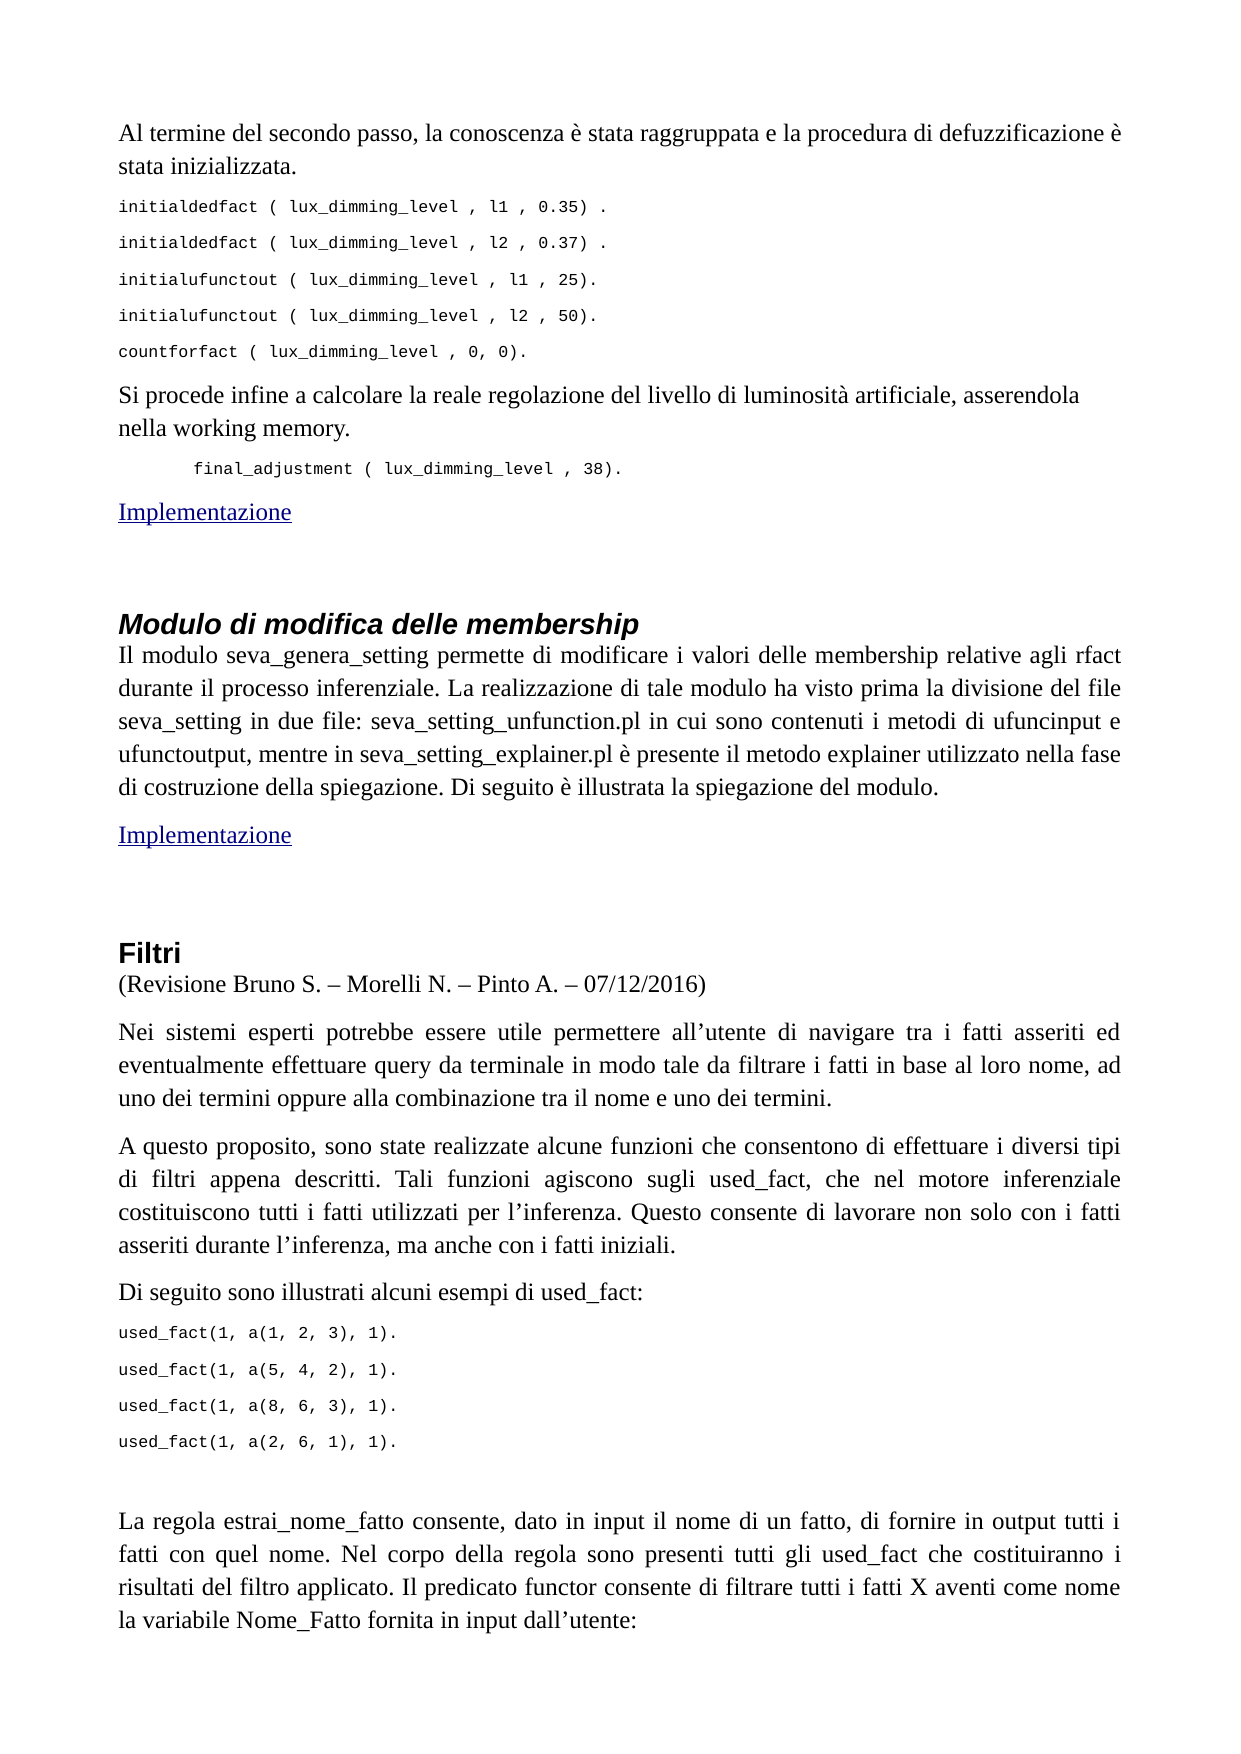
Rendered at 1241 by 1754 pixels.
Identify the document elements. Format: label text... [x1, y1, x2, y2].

text used_fact(1, a(1, 2, 3), 1). [118, 1325, 1122, 1344]
text initialufunctout ( lux_dimming_level , l1 , 25). [118, 271, 1122, 290]
text countforfact ( lux_dimming_level , 0, 0). [118, 344, 1122, 363]
text Implementazione [118, 497, 1122, 526]
text La regola estrai_nome_fatto consente, dato in input il nome di un fatto, di fornire in output tutti i fatti con quel nome. Nel corpo della regola sono presenti tutti gli used_fact che costituiranno i risultati del filtro applicato. Il predicato functor consente di filtrare tutti i fatti X aventi come nome la variabile Nome_Fatto fornita in input dall’utente: [118, 1506, 1122, 1634]
text Nei sistemi esperti potrebbe essere utile permettere all’utente di navigare tra i fatti asseriti ed eventualmente effettuare query da terminale in modo tale da filtrare i fatti in base al loro nome, ad uno dei termini oppure alla combinazione tra il nome e uno dei termini. [118, 1017, 1122, 1112]
text used_fact(1, a(5, 4, 2), 1). [118, 1361, 1122, 1380]
text Implementazione [118, 820, 1122, 849]
text used_fact(1, a(8, 6, 3), 1). [118, 1397, 1122, 1416]
text Si procede infine a calcolare la reale regolazione del livello di luminosità artificiale, asserendola nella working memory. [118, 380, 1122, 442]
text initialdedfact ( lux_dimming_level , l1 , 0.35) . [118, 199, 1122, 218]
text Di seguito sono illustrati alcuni esempi di used_fact: [118, 1277, 1122, 1306]
text Al termine del secondo passo, la conoscenza è stata raggruppata e la procedura di defuzzificazione è stata inizializzata. [118, 118, 1122, 180]
text (Revisione Bruno S. – Morelli N. – Pinto A. – 07/12/2016) [118, 969, 1122, 998]
text initialufunctout ( lux_dimming_level , l2 , 50). [118, 307, 1122, 326]
text used_fact(1, a(2, 6, 1), 1). [118, 1434, 1122, 1453]
text final_adjustment ( lux_dimming_level , 38). [118, 461, 1122, 479]
text A questo proposito, sono state realizzate alcune funzioni che consentono di effettuare i diversi tipi di filtri appena descritti. Tali funzioni agiscono sugli used_fact, che nel motore inferenziale costituiscono tutti i fatti utilizzati per l’inferenza. Questo consente di lavorare non solo con i fatti asseriti durante l’inferenza, ma anche con i fatti iniziali. [118, 1131, 1122, 1258]
subtitle Filtri [118, 936, 1122, 969]
subtitle Modulo di modifica delle membership [118, 607, 1122, 640]
text initialdedfact ( lux_dimming_level , l2 , 0.37) . [118, 235, 1122, 254]
text Il modulo seva_genera_setting permette di modificare i valori delle membership relative agli rfact durante il processo inferenziale. La realizzazione di tale modulo ha visto prima la divisione del file seva_setting in due file: seva_setting_unfunction.pl in cui sono contenuti i metodi di ufuncinput e ufunctoutput, mentre in seva_setting_explainer.pl è presente il metodo explainer utilizzato nella fase di costruzione della spiegazione. Di seguito è illustrata la spiegazione del modulo. [118, 640, 1122, 801]
